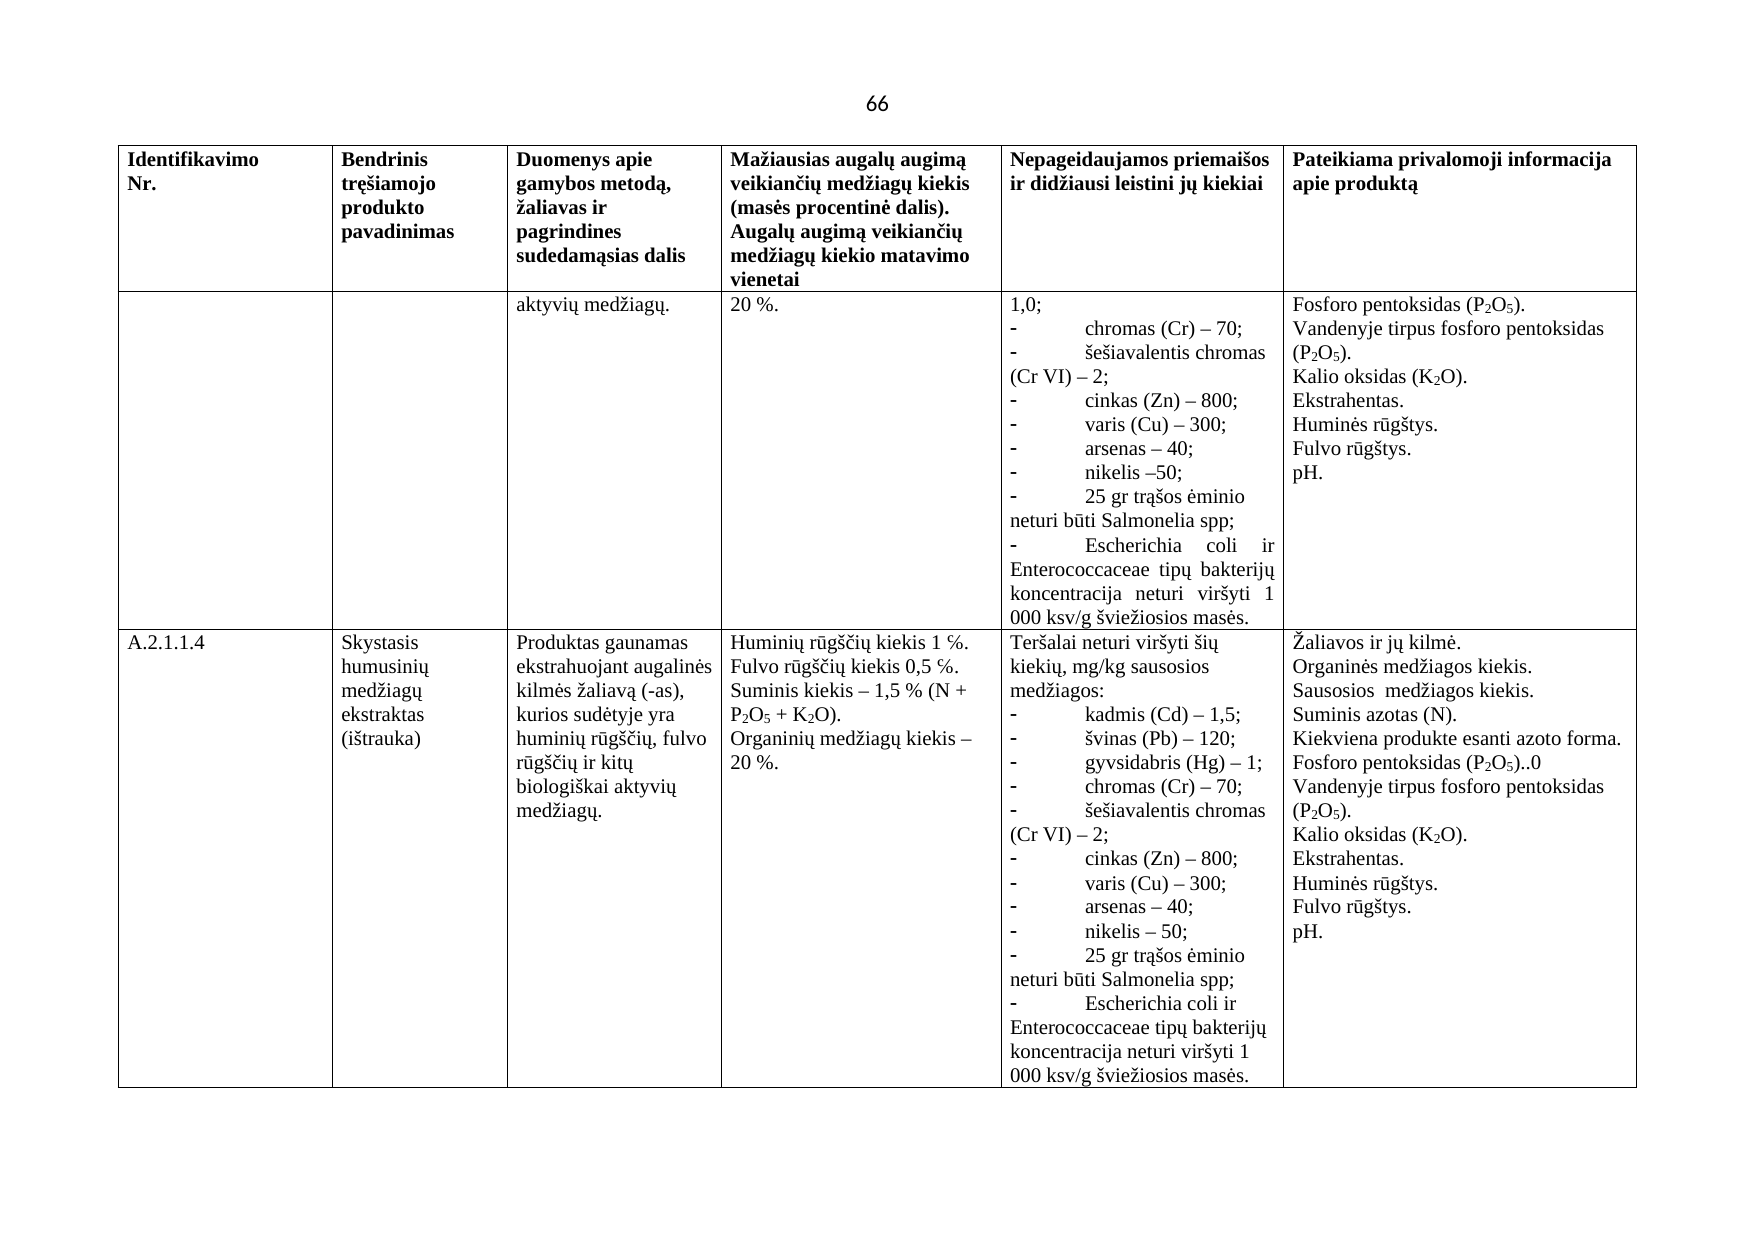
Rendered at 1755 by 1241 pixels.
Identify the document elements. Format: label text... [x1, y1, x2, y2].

table_cell Teršalai neturi viršyti šių kiekių, mg/kg sausosios medžiagos:  kadmis (Cd) – 1,5;  švinas (Pb) – 120;  gyvsidabris (Hg) – 1;  chromas (Cr) – 70;  šešiavalentis chromas (Cr VI) – 2;  cinkas (Zn) – 800;  varis (Cu) – 300;  arsenas – 40;  nikelis – 50;  25 gr trąšos ėminio neturi būti Salmonelia spp;  Escherichia coli ir Enterococcaceae tipų bakterijų koncentracija neturi viršyti 1 000 ksv/g šviežiosios masės. [1002, 630, 1283, 1087]
table_header Bendrinis tręšiamojo produkto pavadinimas [333, 146, 507, 291]
table_cell 20 %. [722, 292, 1001, 629]
table_cell [119, 292, 332, 629]
table_header Nepageidaujamos priemaišos ir didžiausi leistini jų kiekiai [1002, 146, 1283, 291]
table_cell Žaliavos ir jų kilmė. Organinės medžiagos kiekis. Sausosios medžiagos kiekis. Suminis azotas (N). Kiekviena produkte esanti azoto forma. Fosforo pentoksidas (P2O5)..0 Vandenyje tirpus fosforo pentoksidas (P2O5). Kalio oksidas (K2O). Ekstrahentas. Huminės rūgštys. Fulvo rūgštys. pH. [1284, 630, 1636, 1087]
table_cell aktyvių medžiagų. [508, 292, 721, 629]
table_header Pateikiama privalomoji informacija apie produktą [1284, 146, 1636, 291]
table_cell Skystasis humusinių medžiagų ekstraktas (ištrauka) [333, 630, 507, 1087]
table_cell [333, 292, 507, 629]
table_header Duomenys apie gamybos metodą, žaliavas ir pagrindines sudedamąsias dalis [508, 146, 721, 291]
table_cell A.2.1.1.4 [119, 630, 332, 1087]
table_cell Huminių rūgščių kiekis 1 ℅. Fulvo rūgščių kiekis 0,5 ℅. Suminis kiekis – 1,5 % (N + P2O5 + K2O). Organinių medžiagų kiekis – 20 %. [722, 630, 1001, 1087]
table_cell 1,0;  chromas (Cr) – 70;  šešiavalentis chromas (Cr VI) – 2;  cinkas (Zn) – 800;  varis (Cu) – 300;  arsenas – 40;  nikelis –50;  25 gr trąšos ėminio neturi būti Salmonelia spp;  Escherichia coli ir Enterococcaceae tipų bakterijų koncentracija neturi viršyti 1 000 ksv/g šviežiosios masės. [1002, 292, 1283, 629]
table_cell Produktas gaunamas ekstrahuojant augalinės kilmės žaliavą (-as), kurios sudėtyje yra huminių rūgščių, fulvo rūgščių ir kitų biologiškai aktyvių medžiagų. [508, 630, 721, 1087]
table_header Mažiausias augalų augimą veikiančių medžiagų kiekis (masės procentinė dalis). Augalų augimą veikiančių medžiagų kiekio matavimo vienetai [722, 146, 1001, 291]
table_header Identifikavimo Nr. [119, 146, 332, 291]
table_cell Fosforo pentoksidas (P2O5). Vandenyje tirpus fosforo pentoksidas (P2O5). Kalio oksidas (K2O). Ekstrahentas. Huminės rūgštys. Fulvo rūgštys. pH. [1284, 292, 1636, 629]
